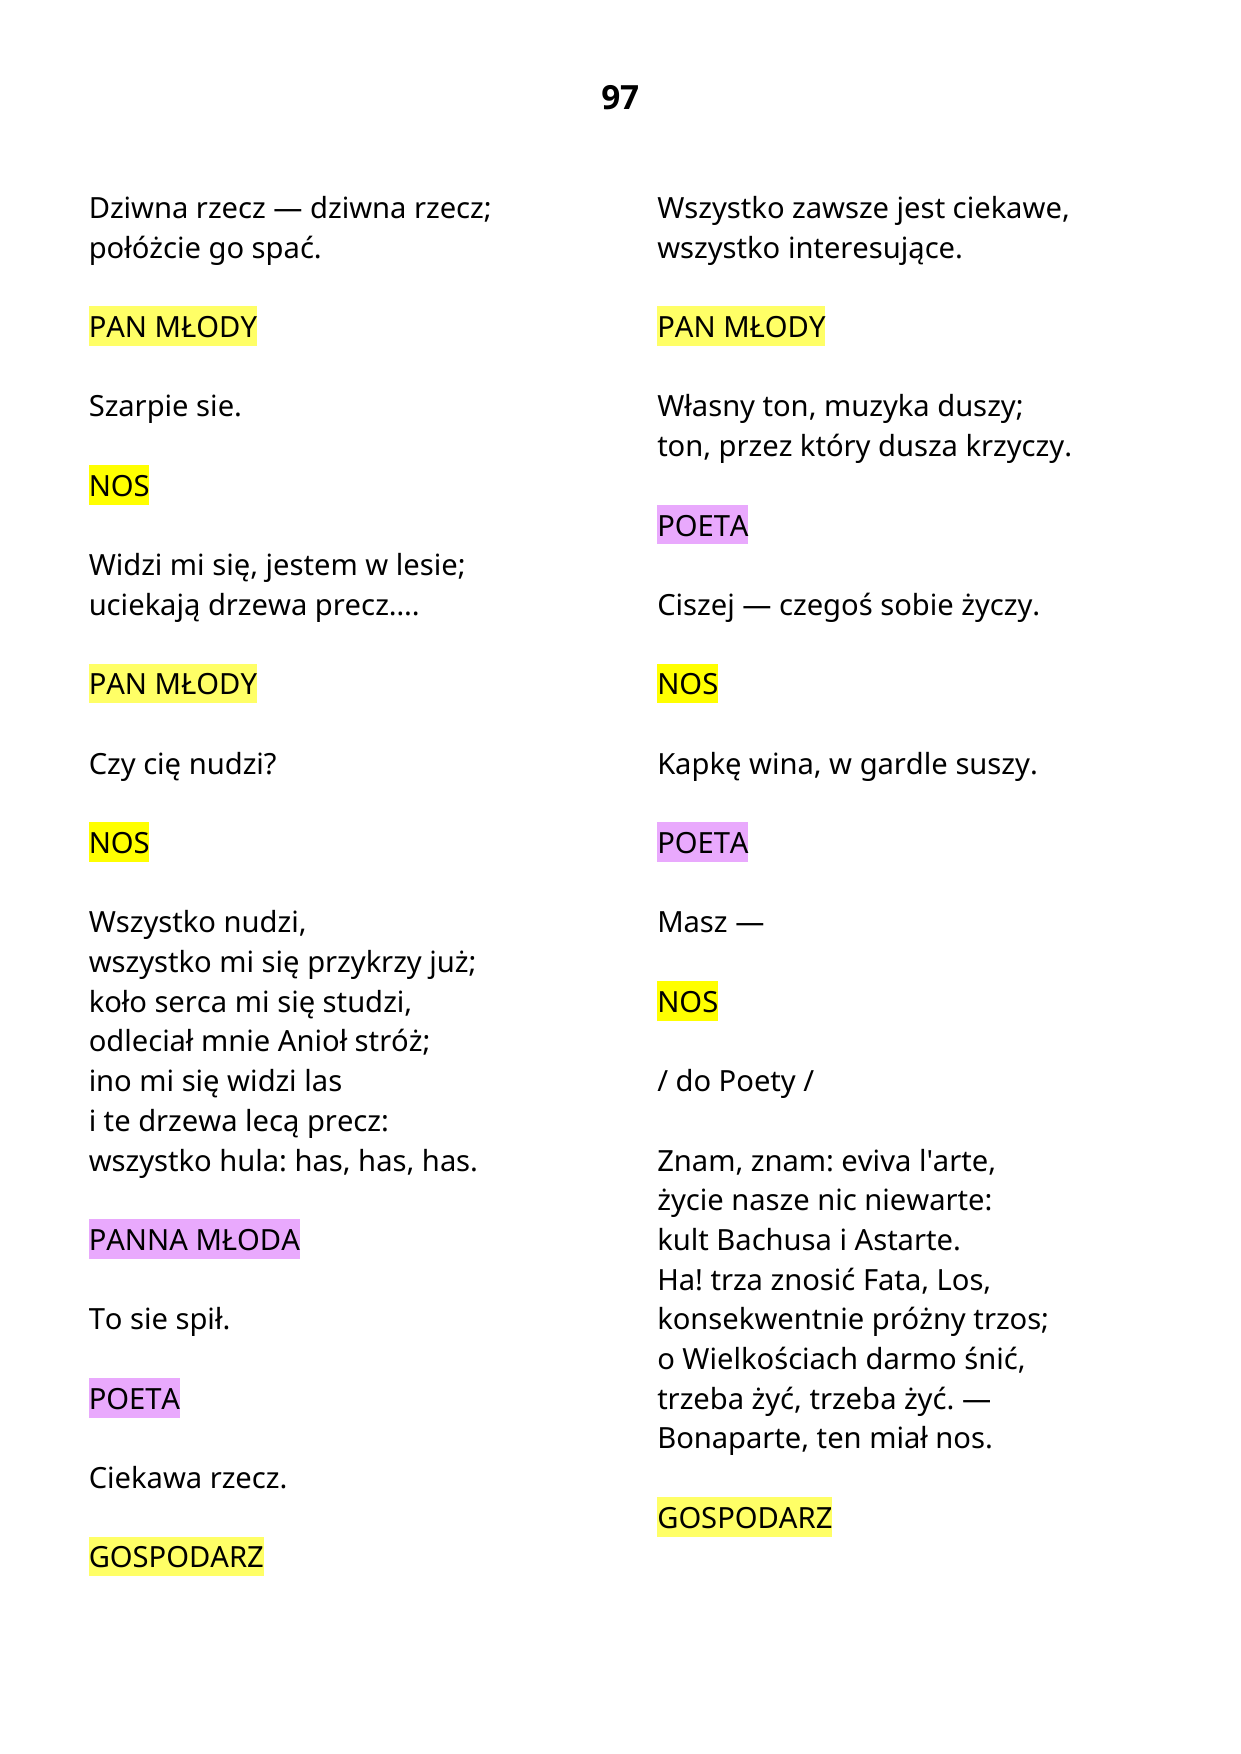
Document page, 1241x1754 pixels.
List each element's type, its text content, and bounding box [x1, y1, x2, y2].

text Bonaparte, ten miał nos. [657, 1418, 1152, 1457]
text uciekają drzewa precz…. [88, 584, 583, 624]
text trzeba żyć, trzeba żyć. — [657, 1378, 1152, 1418]
text Masz — [657, 902, 1152, 941]
text PAN MŁODY [88, 306, 583, 346]
text Własny ton, muzyka duszy; [657, 386, 1152, 425]
text PAN MŁODY [657, 306, 1152, 346]
text POETA [657, 505, 1152, 544]
text kult Bachusa i Astarte. [657, 1219, 1152, 1259]
text ton, przez który dusza krzyczy. [657, 425, 1152, 465]
text Dziwna rzecz — dziwna rzecz; [88, 187, 583, 227]
text POETA [657, 822, 1152, 862]
text / do Poety / [657, 1060, 1152, 1100]
text Wszystko zawsze jest ciekawe, [657, 187, 1152, 227]
text życie nasze nic niewarte: [657, 1179, 1152, 1219]
text połóżcie go spać. [88, 227, 583, 267]
text Ha! trza znosić Fata, Los, [657, 1259, 1152, 1298]
text wszystko hula: has, has, has. [88, 1140, 583, 1179]
text NOS [88, 822, 583, 862]
text Kapkę wina, w gardle suszy. [657, 743, 1152, 783]
text odleciał mnie Anioł stróż; [88, 1021, 583, 1060]
text ino mi się widzi las [88, 1060, 583, 1100]
text NOS [657, 663, 1152, 703]
text PANNA MŁODA [88, 1219, 583, 1259]
text GOSPODARZ [657, 1497, 1152, 1537]
text Czy cię nudzi? [88, 743, 583, 783]
text wszystko interesujące. [657, 227, 1152, 267]
text o Wielkościach darmo śnić, [657, 1338, 1152, 1378]
text PAN MŁODY [88, 663, 583, 703]
text Ciekawa rzecz. [88, 1457, 583, 1497]
text To sie spił. [88, 1298, 583, 1338]
text Szarpie sie. [88, 386, 583, 425]
text NOS [88, 465, 583, 505]
text wszystko mi się przykrzy już; [88, 941, 583, 981]
text Ciszej — czegoś sobie życzy. [657, 584, 1152, 624]
text Wszystko nudzi, [88, 902, 583, 941]
text Widzi mi się, jestem w lesie; [88, 544, 583, 584]
text konsekwentnie próżny trzos; [657, 1298, 1152, 1338]
text GOSPODARZ [88, 1537, 583, 1576]
text i te drzewa lecą precz: [88, 1100, 583, 1140]
text koło serca mi się studzi, [88, 981, 583, 1021]
text Znam, znam: eviva l'arte, [657, 1140, 1152, 1179]
text POETA [88, 1378, 583, 1418]
text NOS [657, 981, 1152, 1021]
